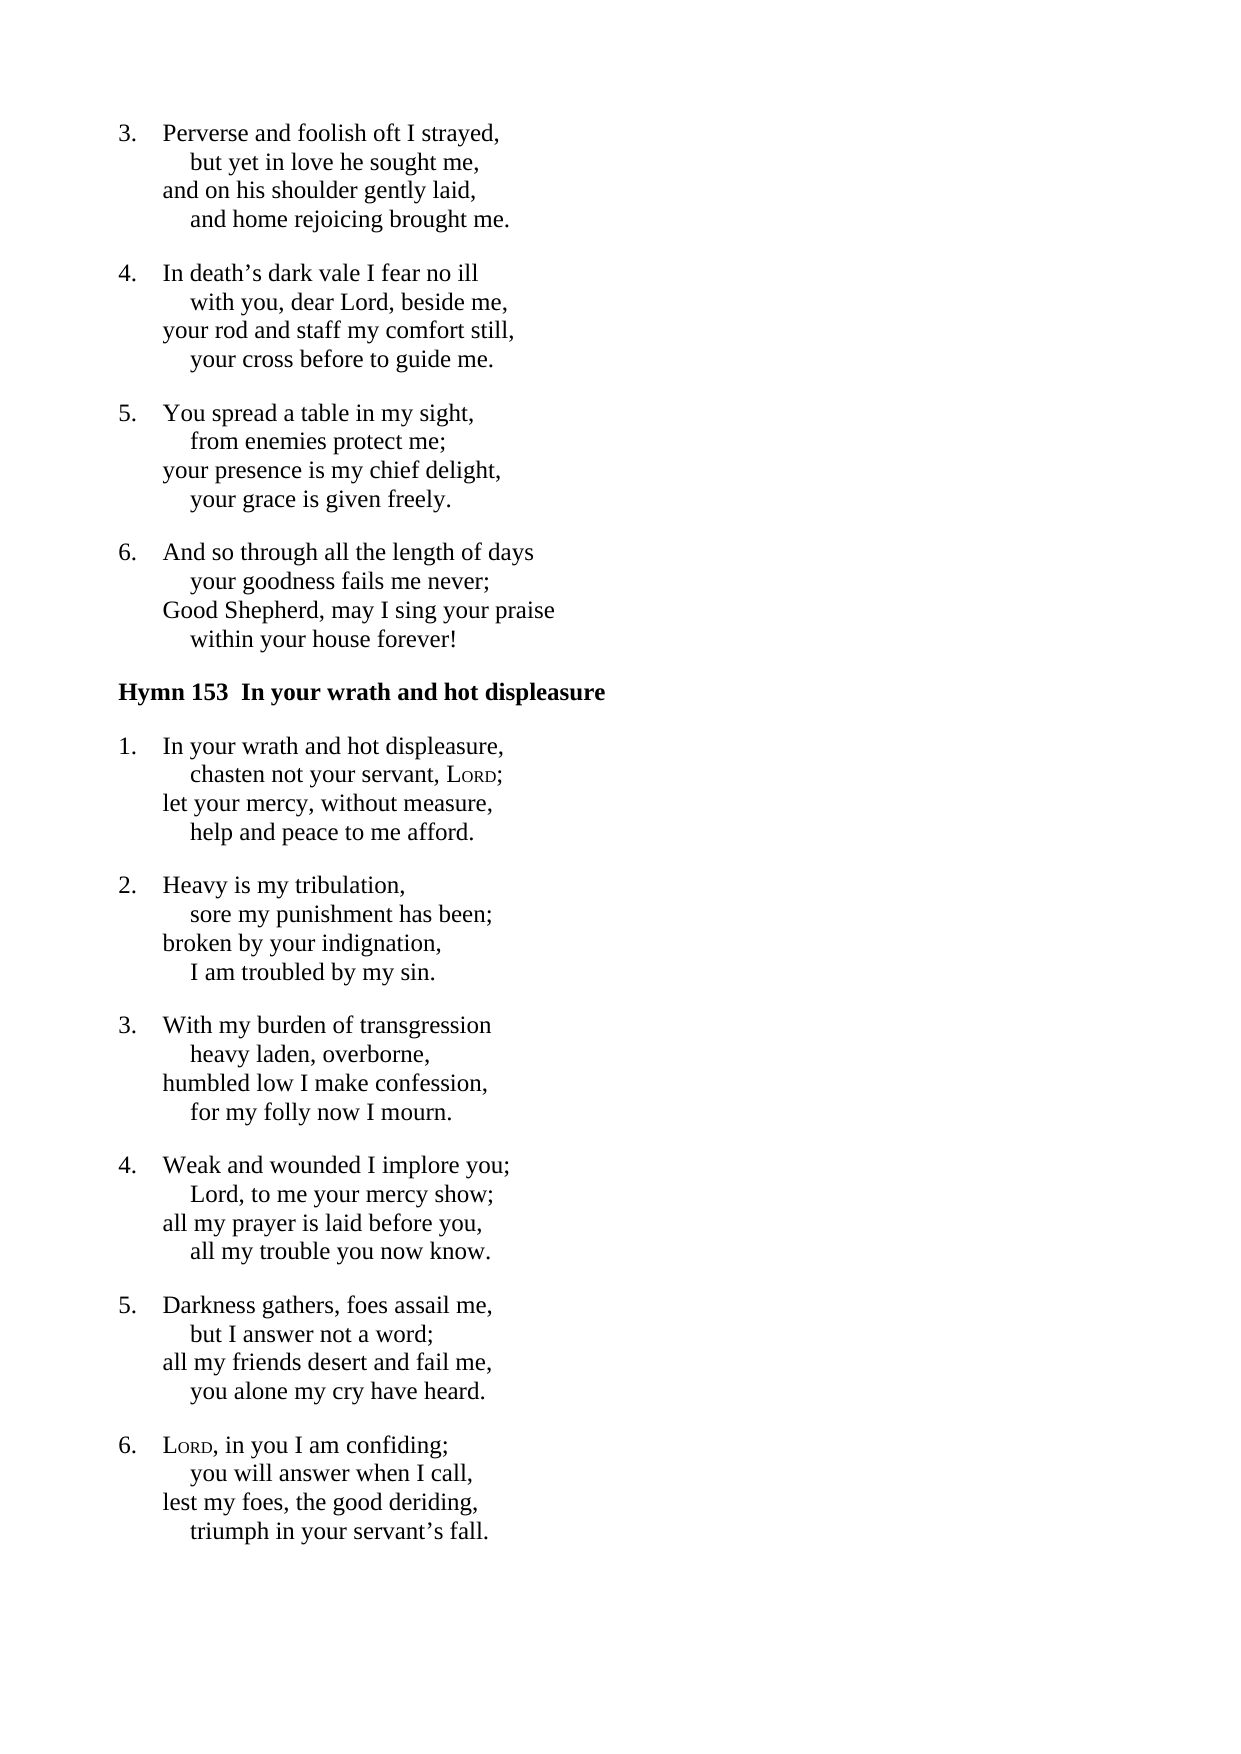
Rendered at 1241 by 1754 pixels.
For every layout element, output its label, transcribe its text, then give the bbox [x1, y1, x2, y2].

text your presence is my chief delight, [162, 455, 1122, 484]
text help and peace to me afford. [171, 817, 1122, 846]
text humbled low I make confession, [162, 1068, 1122, 1097]
text sore my punishment has been; [171, 899, 1122, 928]
text but I answer not a word; [171, 1319, 1122, 1347]
subtitle Hymn 153 In your wrath and hot displeasure [118, 677, 1122, 706]
text 5. You spread a table in my sight, [118, 398, 1122, 426]
text you alone my cry have heard. [171, 1376, 1122, 1405]
text all my prayer is laid before you, [162, 1208, 1122, 1236]
text for my folly now I mourn. [171, 1097, 1122, 1125]
text 6. Lord, in you I am confiding; [118, 1430, 1122, 1458]
text 4. In death’s dark vale I fear no ill [118, 258, 1122, 287]
text and on his shoulder gently laid, [162, 176, 1122, 204]
text but yet in love he sought me, [171, 147, 1122, 176]
text and home rejoicing brought me. [171, 204, 1122, 233]
text I am troubled by my sin. [171, 957, 1122, 986]
text heavy laden, overborne, [171, 1039, 1122, 1068]
text 3. Perverse and foolish oft I strayed, [118, 118, 1122, 147]
text let your mercy, without measure, [162, 788, 1122, 817]
text your goodness fails me never; [171, 566, 1122, 595]
text your cross before to guide me. [171, 344, 1122, 373]
text within your house forever! [171, 624, 1122, 652]
text 1. In your wrath and hot displeasure, [118, 731, 1122, 759]
text Lord, to me your mercy show; [171, 1179, 1122, 1208]
text your rod and staff my comfort still, [162, 315, 1122, 344]
text all my trouble you now know. [171, 1236, 1122, 1265]
text 2. Heavy is my tribulation, [118, 871, 1122, 899]
text triumph in your servant’s fall. [171, 1516, 1122, 1545]
text Good Shepherd, may I sing your praise [162, 595, 1122, 624]
text from enemies protect me; [171, 426, 1122, 455]
text 4. Weak and wounded I implore you; [118, 1150, 1122, 1179]
text you will answer when I call, [171, 1458, 1122, 1487]
text 5. Darkness gathers, foes assail me, [118, 1290, 1122, 1319]
text your grace is given freely. [171, 484, 1122, 513]
text broken by your indignation, [162, 928, 1122, 957]
text 3. With my burden of transgression [118, 1010, 1122, 1039]
text all my friends desert and fail me, [162, 1347, 1122, 1376]
text with you, dear Lord, beside me, [171, 287, 1122, 315]
text 6. And so through all the length of days [118, 537, 1122, 566]
text lest my foes, the good deriding, [162, 1487, 1122, 1516]
text chasten not your servant, Lord; [171, 759, 1122, 788]
